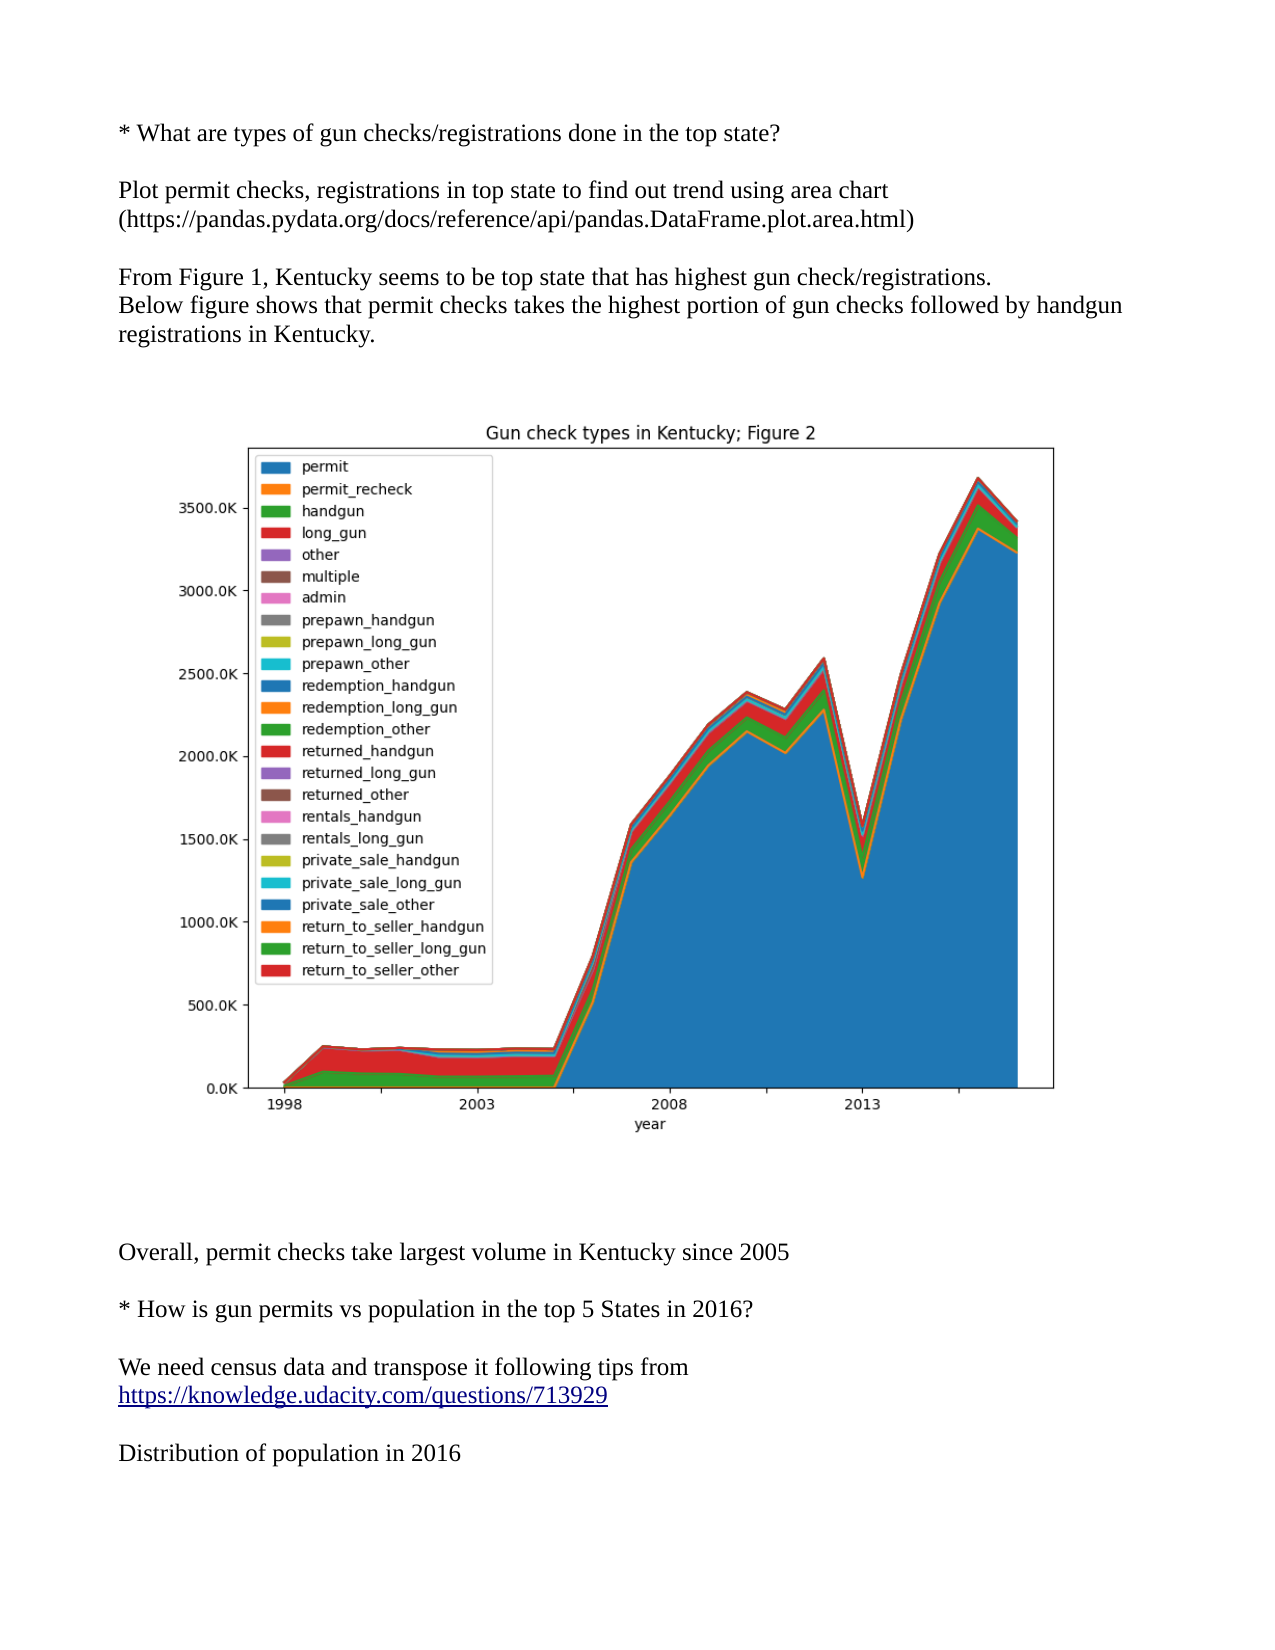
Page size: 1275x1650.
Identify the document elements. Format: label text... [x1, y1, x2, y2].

text Overall, permit checks take largest volume in Kentucky since 2005 [118, 1237, 1157, 1265]
picture [118, 348, 1157, 1179]
text Distribution of population in 2016 [118, 1438, 1157, 1467]
text * What are types of gun checks/registrations done in the top state? [118, 118, 1157, 147]
text Below figure shows that permit checks takes the highest portion of gun checks followed by handgun registrations in Kentucky. [118, 291, 1157, 348]
text Plot permit checks, registrations in top state to find out trend using area chart (https://pandas.pydata.org/docs/reference/api/pandas.DataFrame.plot.area.html) [118, 176, 1157, 233]
text We need census data and transpose it following tips from https://knowledge.udacity.com/questions/713929 [118, 1352, 1157, 1409]
text * How is gun permits vs population in the top 5 States in 2016? [118, 1294, 1157, 1323]
text From Figure 1, Kentucky seems to be top state that has highest gun check/registrations. [118, 262, 1157, 291]
